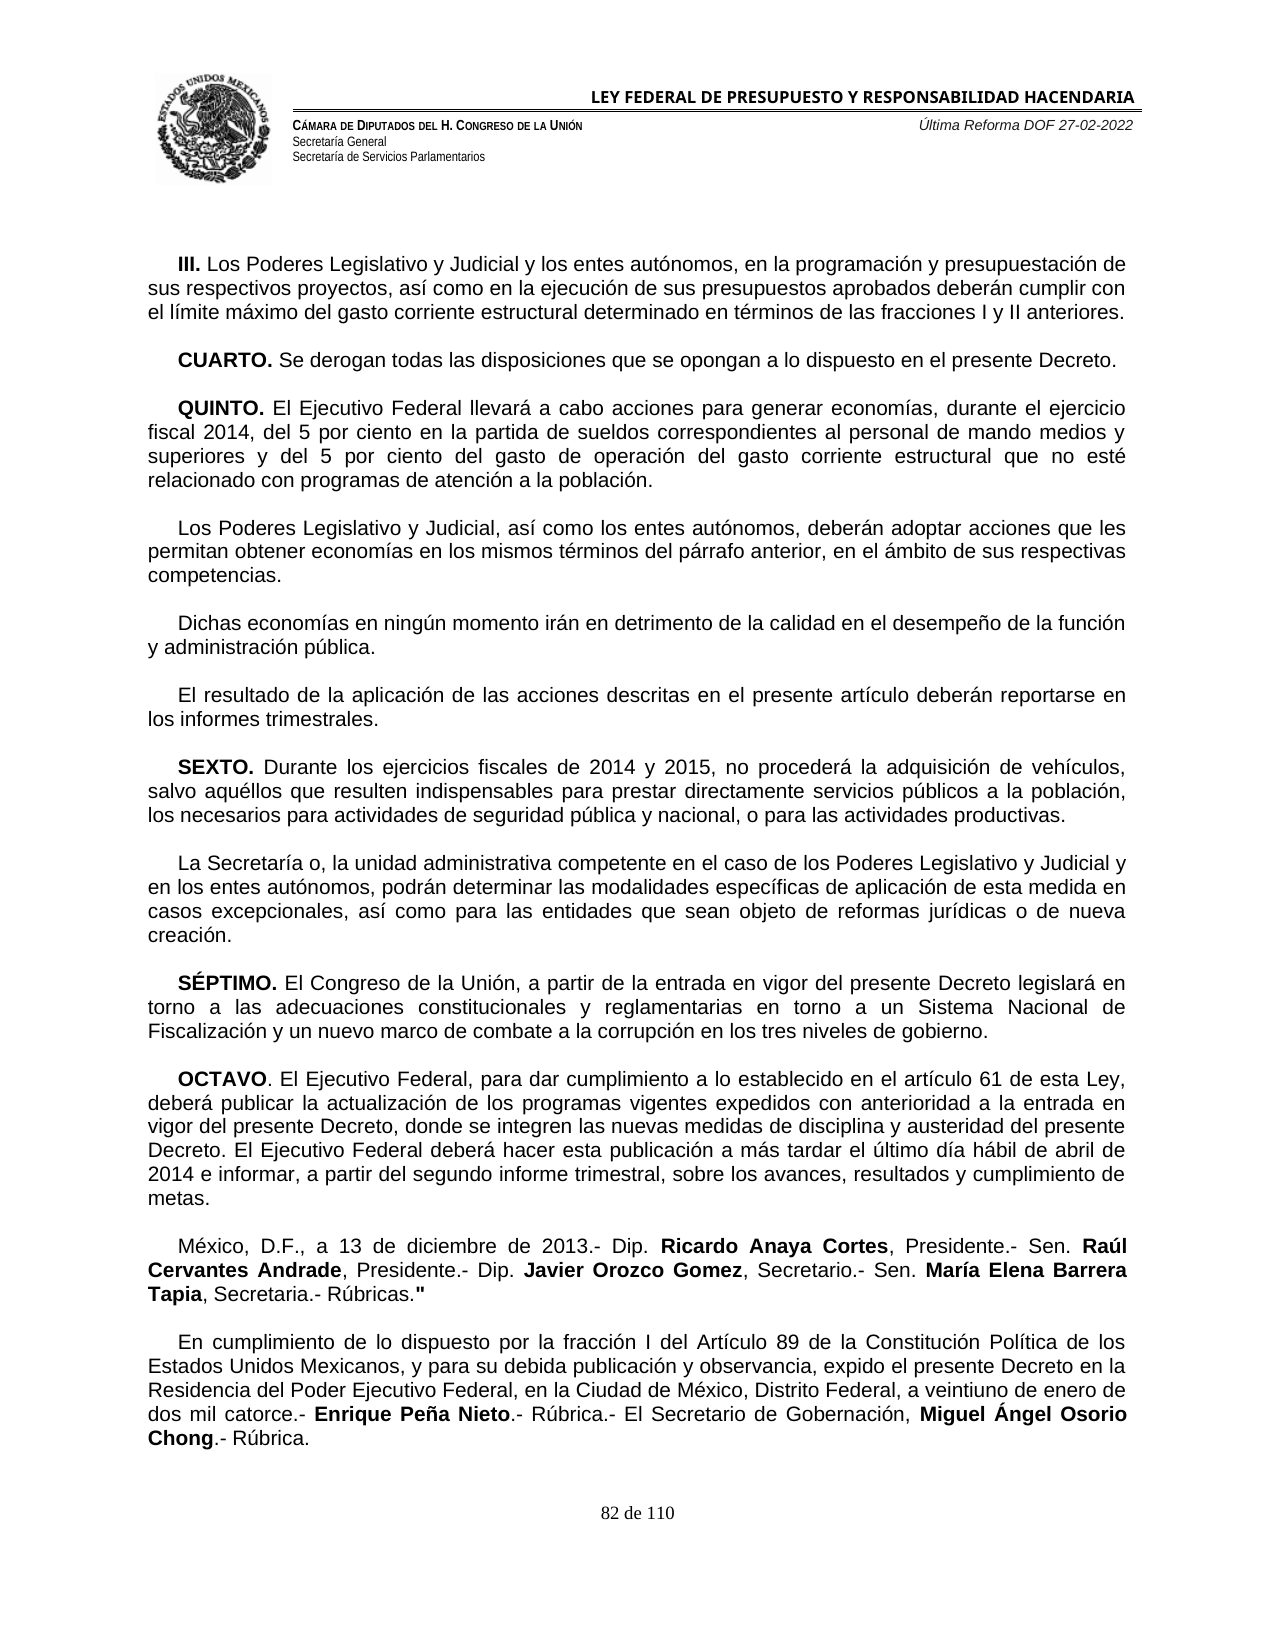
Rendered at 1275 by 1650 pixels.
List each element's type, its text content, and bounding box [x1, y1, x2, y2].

text OCTAVO. El Ejecutivo Federal, para dar cumplimiento a lo establecido en el artículo 61 de esta Ley, deberá publicar la actualización de los programas vigentes expedidos con anterioridad a la entrada en vigor del presente Decreto, donde se integren las nuevas medidas de disciplina y austeridad del presente Decreto. El Ejecutivo Federal deberá hacer esta publicación a más tardar el último día hábil de abril de 2014 e informar, a partir del segundo informe trimestral, sobre los avances, resultados y cumplimiento de metas. [148, 1066, 1127, 1210]
text México, D.F., a 13 de diciembre de 2013.- Dip. Ricardo Anaya Cortes, Presidente.- Sen. Raúl Cervantes Andrade, Presidente.- Dip. Javier Orozco Gomez, Secretario.- Sen. María Elena Barrera Tapia, Secretaria.- Rúbricas." [148, 1234, 1127, 1306]
text Los Poderes Legislativo y Judicial, así como los entes autónomos, deberán adoptar acciones que les permitan obtener economías en los mismos términos del párrafo anterior, en el ámbito de sus respectivas competencias. [148, 515, 1127, 587]
text La Secretaría o, la unidad administrativa competente en el caso de los Poderes Legislativo y Judicial y en los entes autónomos, podrán determinar las modalidades específicas de aplicación de esta medida en casos excepcionales, así como para las entidades que sean objeto de reformas jurídicas o de nueva creación. [148, 851, 1127, 947]
text CUARTO. Se derogan todas las disposiciones que se opongan a lo dispuesto en el presente Decreto. [148, 348, 1127, 372]
text QUINTO. El Ejecutivo Federal llevará a cabo acciones para generar economías, durante el ejercicio fiscal 2014, del 5 por ciento en la partida de sueldos correspondientes al personal de mando medios y superiores y del 5 por ciento del gasto de operación del gasto corriente estructural que no esté relacionado con programas de atención a la población. [148, 396, 1127, 491]
text El resultado de la aplicación de las acciones descritas en el presente artículo deberán reportarse en los informes trimestrales. [148, 683, 1127, 731]
text Dichas economías en ningún momento irán en detrimento de la calidad en el desempeño de la función y administración pública. [148, 611, 1127, 659]
text III. Los Poderes Legislativo y Judicial y los entes autónomos, en la programación y presupuestación de sus respectivos proyectos, así como en la ejecución de sus presupuestos aprobados deberán cumplir con el límite máximo del gasto corriente estructural determinado en términos de las fracciones I y II anteriores. [148, 252, 1127, 324]
text SÉPTIMO. El Congreso de la Unión, a partir de la entrada en vigor del presente Decreto legislará en torno a las adecuaciones constitucionales y reglamentarias en torno a un Sistema Nacional de Fiscalización y un nuevo marco de combate a la corrupción en los tres niveles de gobierno. [148, 971, 1127, 1042]
text En cumplimiento de lo dispuesto por la fracción I del Artículo 89 de la Constitución Política de los Estados Unidos Mexicanos, y para su debida publicación y observancia, expido el presente Decreto en la Residencia del Poder Ejecutivo Federal, en la Ciudad de México, Distrito Federal, a veintiuno de enero de dos mil catorce.- Enrique Peña Nieto.- Rúbrica.- El Secretario de Gobernación, Miguel Ángel Osorio Chong.- Rúbrica. [148, 1330, 1127, 1450]
text SEXTO. Durante los ejercicios fiscales de 2014 y 2015, no procederá la adquisición de vehículos, salvo aquéllos que resulten indispensables para prestar directamente servicios públicos a la población, los necesarios para actividades de seguridad pública y nacional, o para las actividades productivas. [148, 755, 1127, 827]
